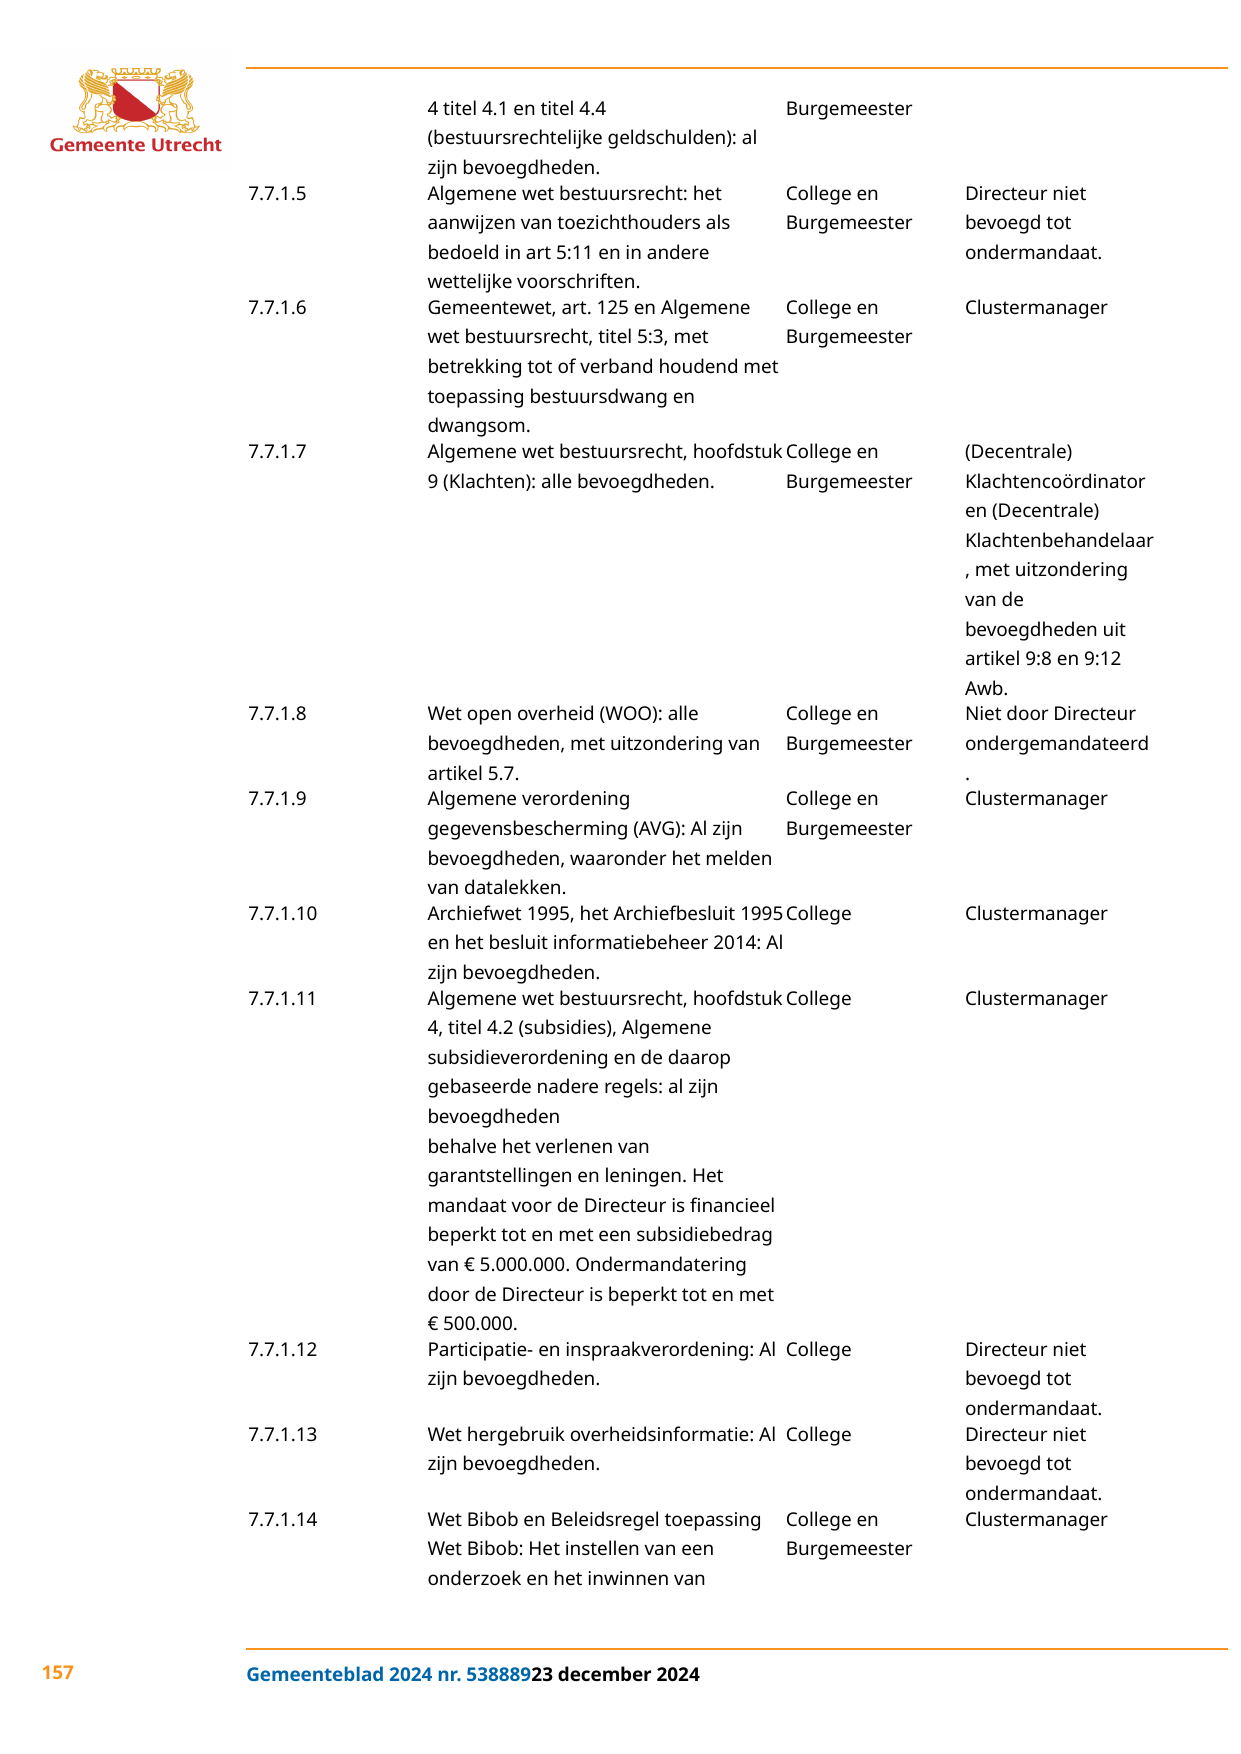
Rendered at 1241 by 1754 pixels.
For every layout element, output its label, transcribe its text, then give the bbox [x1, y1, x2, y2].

table_cell 7.7.1.11 [248, 985, 427, 1336]
table_cell Directeur niet bevoegd tot ondermandaat. [965, 1336, 1152, 1421]
table_cell Algemene wet bestuursrecht, hoofdstuk 9 (Klachten): alle bevoegdheden. [427, 438, 786, 701]
table_cell Burgemeester [786, 95, 965, 180]
table_cell 7.7.1.8 [248, 701, 427, 786]
table_cell College en Burgemeester [786, 180, 965, 294]
table_cell Clustermanager [965, 786, 1152, 900]
table_cell Algemene verordening gegevensbescherming (AVG): Al zijn bevoegdheden, waaronder het melden van datalekken. [427, 786, 786, 900]
table_cell 7.7.1.7 [248, 438, 427, 701]
table_cell 7.7.1.12 [248, 1336, 427, 1421]
table_cell Participatie- en inspraakverordening: Al zijn bevoegdheden. [427, 1336, 786, 1421]
table_cell Clustermanager [965, 294, 1152, 438]
table_cell College en Burgemeester [786, 786, 965, 900]
table_cell Clustermanager [965, 900, 1152, 985]
table_cell Gemeentewet, art. 125 en Algemene wet bestuursrecht, titel 5:3, met betrekking tot of verband houdend met toepassing bestuursdwang en dwangsom. [427, 294, 786, 438]
table_cell [248, 95, 427, 180]
table_cell College [786, 1421, 965, 1506]
table_cell Wet Bibob en Beleidsregel toepassing Wet Bibob: Het instellen van een onderzoek en het inwinnen van [427, 1506, 786, 1591]
table_cell 7.7.1.13 [248, 1421, 427, 1506]
table_cell Wet open overheid (WOO): alle bevoegdheden, met uitzondering van artikel 5.7. [427, 701, 786, 786]
table_cell College en Burgemeester [786, 438, 965, 701]
table_cell College [786, 900, 965, 985]
table_cell Wet hergebruik overheidsinformatie: Al zijn bevoegdheden. [427, 1421, 786, 1506]
table_cell 7.7.1.9 [248, 786, 427, 900]
table_cell College en Burgemeester [786, 294, 965, 438]
table_cell College [786, 985, 965, 1336]
table_cell (Decentrale) Klachtencoördinator en (Decentrale) Klachtenbehandelaar, met uitzondering van de bevoegdheden uit artikel 9:8 en 9:12 Awb. [965, 438, 1152, 701]
table_cell 7.7.1.6 [248, 294, 427, 438]
table_cell Algemene wet bestuursrecht: het aanwijzen van toezichthouders als bedoeld in art 5:11 en in andere wettelijke voorschriften. [427, 180, 786, 294]
table_cell Directeur niet bevoegd tot ondermandaat. [965, 1421, 1152, 1506]
picture [41, 47, 231, 172]
table_cell Directeur niet bevoegd tot ondermandaat. [965, 180, 1152, 294]
table_cell Clustermanager [965, 985, 1152, 1336]
table_cell 7.7.1.14 [248, 1506, 427, 1591]
table_cell [965, 95, 1152, 180]
table_cell Algemene wet bestuursrecht, hoofdstuk 4, titel 4.2 (subsidies), Algemene subsidieverordening en de daarop gebaseerde nadere regels: al zijn bevoegdheden behalve het verlenen van garantstellingen en leningen. Het mandaat voor de Directeur is financieel beperkt tot en met een subsidiebedrag van € 5.000.000. Ondermandatering door de Directeur is beperkt tot en met € 500.000. [427, 985, 786, 1336]
table_cell 7.7.1.5 [248, 180, 427, 294]
table_cell College en Burgemeester [786, 1506, 965, 1591]
table_cell 4 titel 4.1 en titel 4.4 (bestuursrechtelijke geldschulden): al zijn bevoegdheden. [427, 95, 786, 180]
table_cell College en Burgemeester [786, 701, 965, 786]
table_cell Clustermanager [965, 1506, 1152, 1591]
table_cell 7.7.1.10 [248, 900, 427, 985]
table_cell College [786, 1336, 965, 1421]
table_cell Archiefwet 1995, het Archiefbesluit 1995 en het besluit informatiebeheer 2014: Al zijn bevoegdheden. [427, 900, 786, 985]
table_cell Niet door Directeur ondergemandateerd. [965, 701, 1152, 786]
